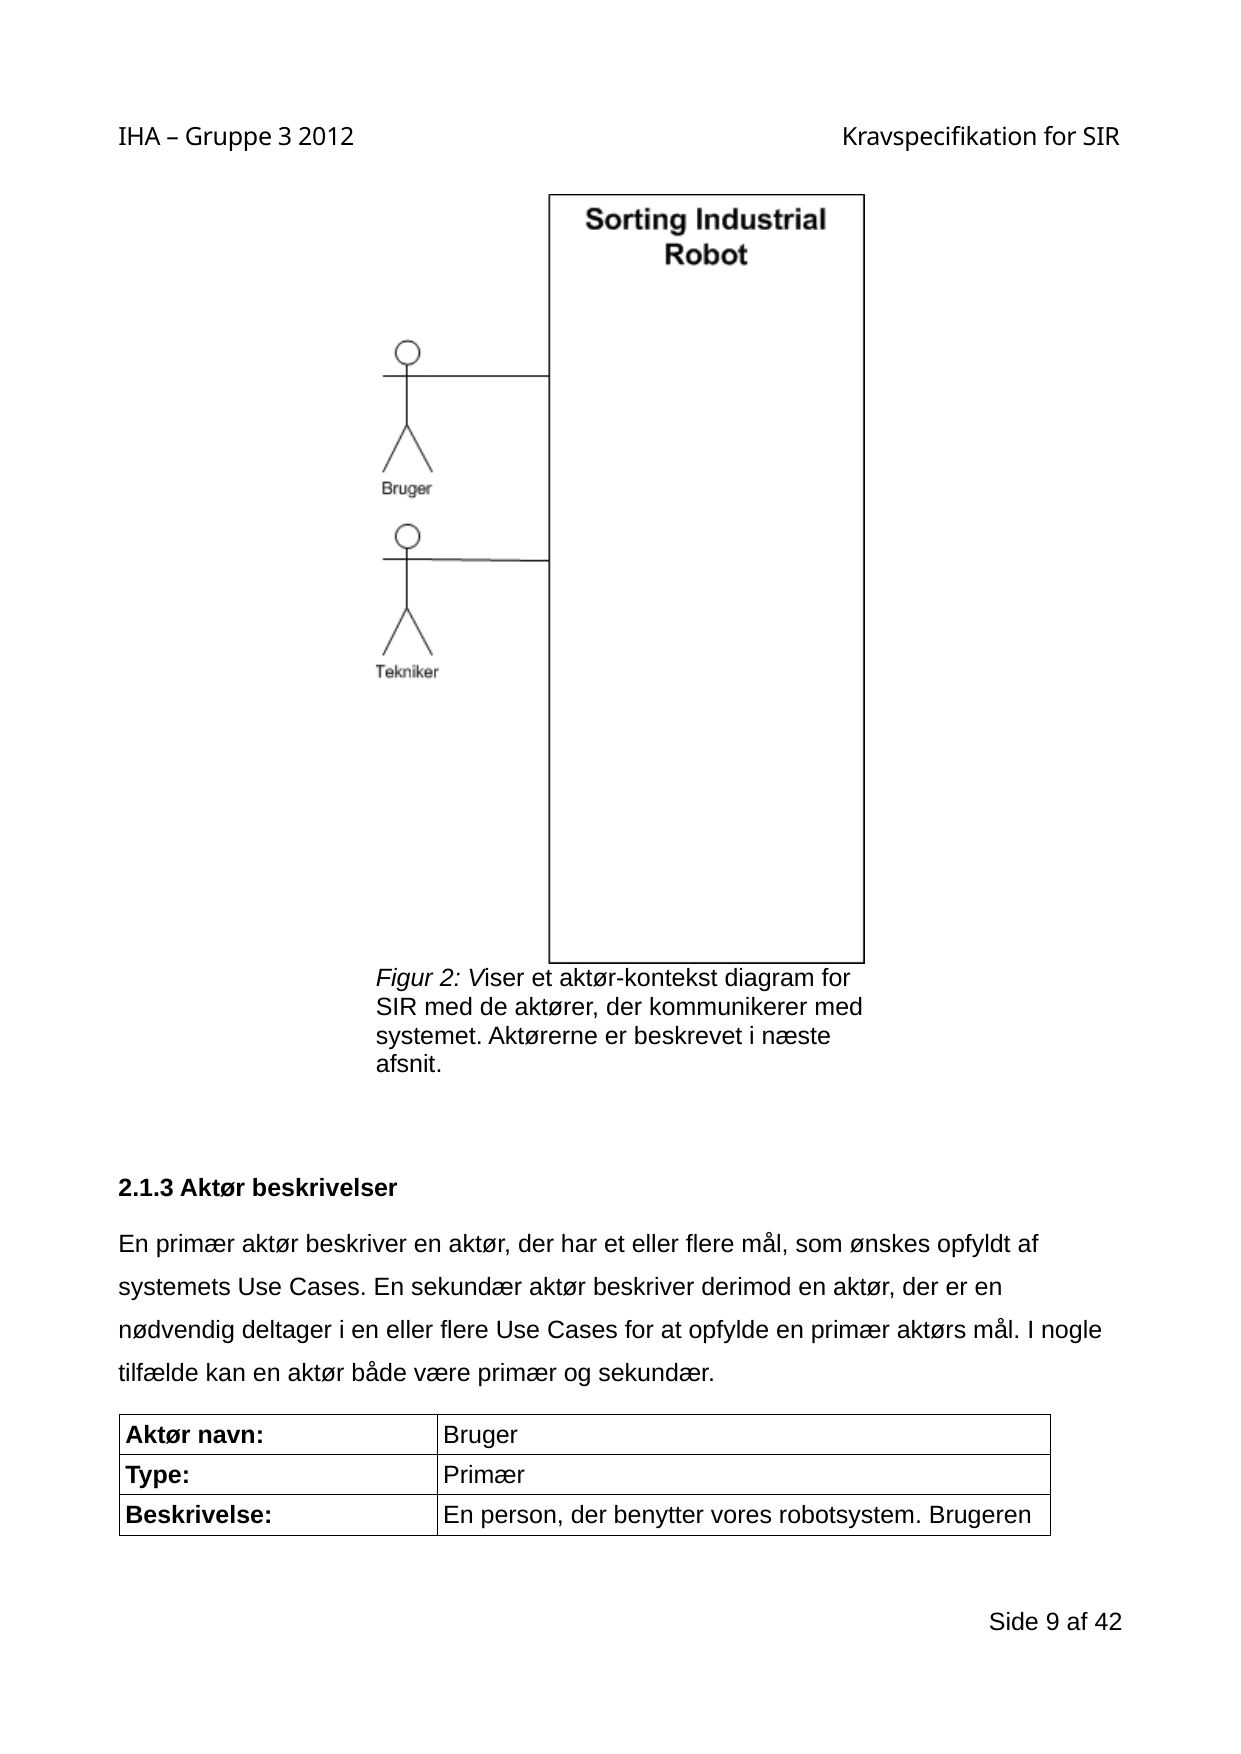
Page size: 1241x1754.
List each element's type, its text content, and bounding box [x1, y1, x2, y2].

picture [375, 194, 865, 964]
table_cell En person, der benytter vores robotsystem. Brugeren [438, 1495, 1050, 1535]
table_cell Primær [438, 1455, 1050, 1494]
text En primær aktør beskriver en aktør, der har et eller flere mål, som ønskes opfyldt af systemets Use Cases. En sekundær aktør beskriver derimod en aktør, der er en nødvendig deltager i en eller flere Use Cases for at opfylde en primær aktørs mål. I nogle tilfælde kan en aktør både være primær og sekundær. [118, 1229, 1122, 1387]
table_cell Beskrivelse: [120, 1495, 437, 1535]
table_header Aktør navn: [120, 1415, 437, 1454]
table_cell Type: [120, 1455, 437, 1494]
subtitle 2.1.3 Aktør beskrivelser [118, 1173, 1122, 1202]
text Figur 2: Viser et aktør-kontekst diagram for SIR med de aktører, der kommunikerer med systemet. Aktørerne er beskrevet i næste afsnit. [376, 964, 865, 1078]
table_header Bruger [438, 1415, 1050, 1454]
